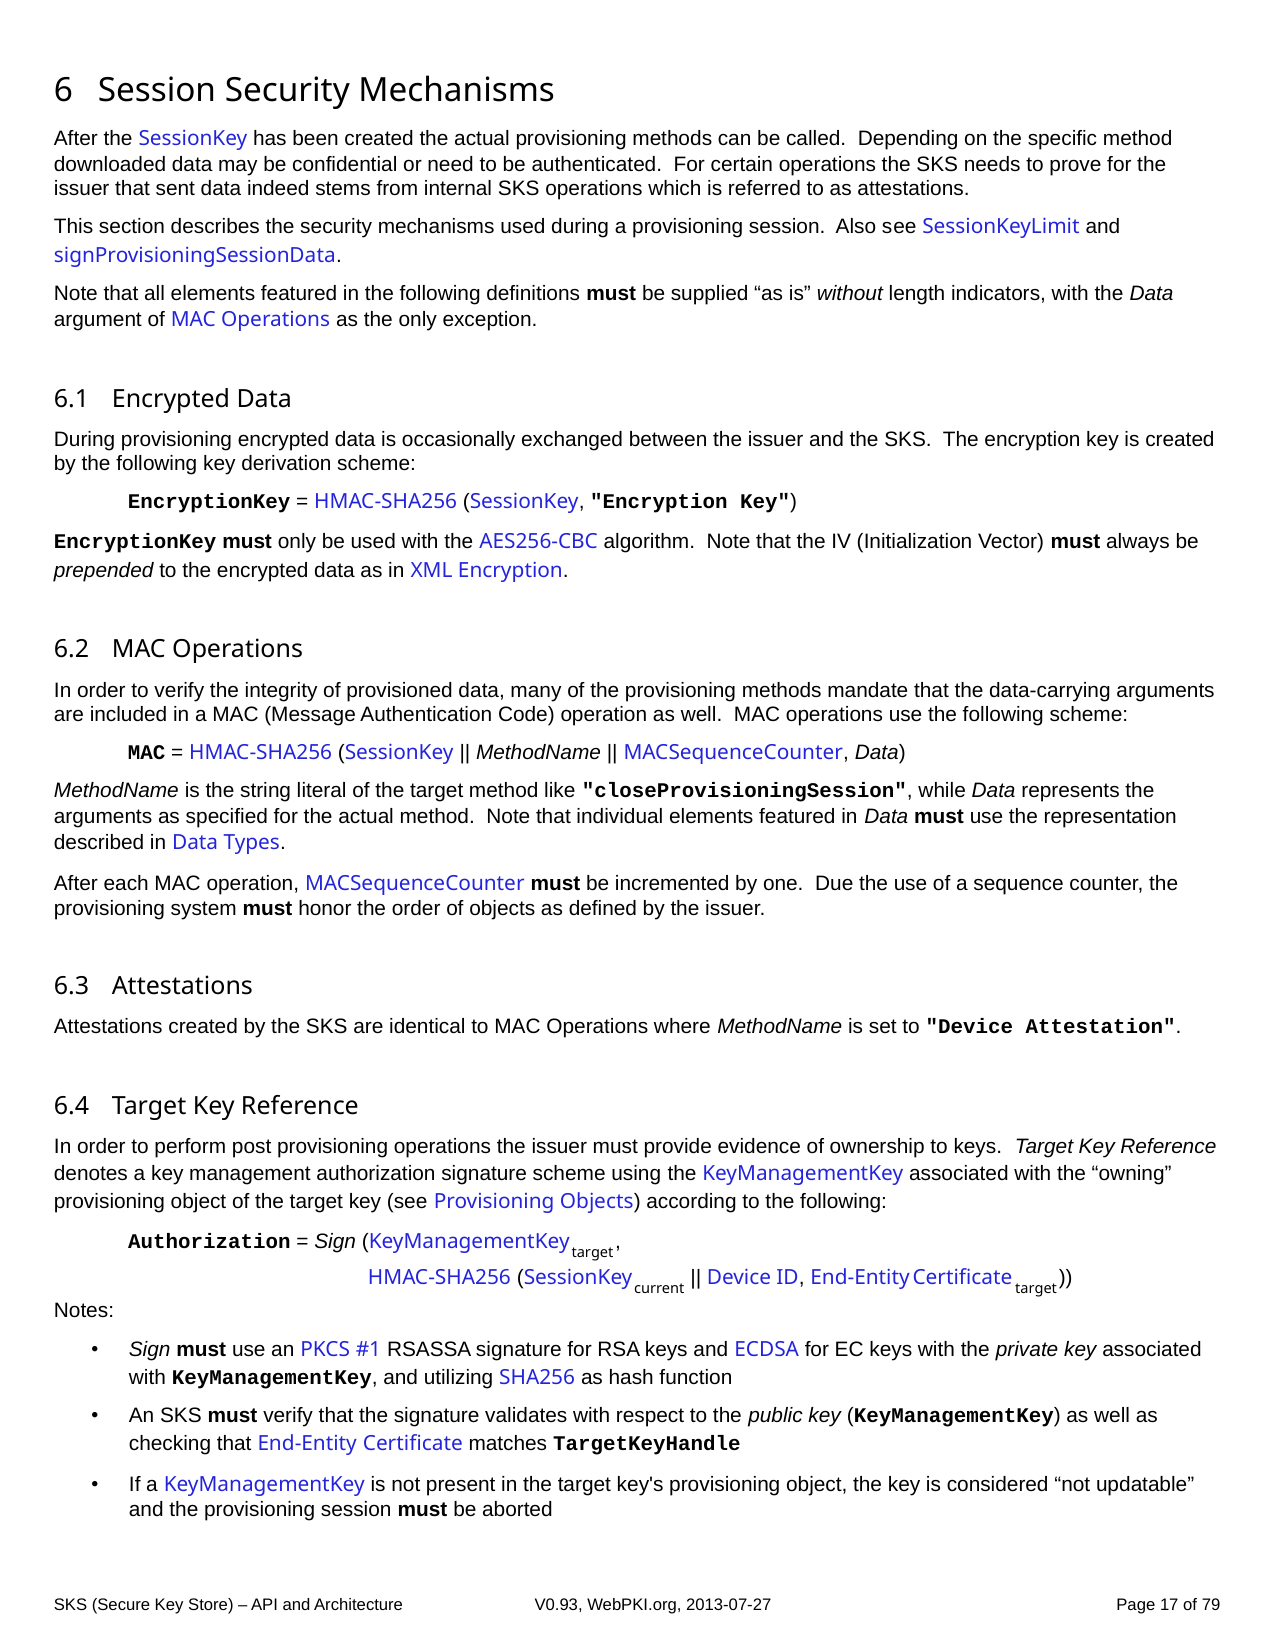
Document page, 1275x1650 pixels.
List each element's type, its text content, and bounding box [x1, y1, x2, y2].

list Sign must use an PKCS #1 RSASSA signature for RSA keys and ECDSA for EC keys with the private key associated with KeyManagementKey, and utilizing SHA256 as hash function [91, 1334, 1221, 1391]
text In order to perform post provisioning operations the issuer must provide evidence of ownership to keys. Target Key Reference denotes a key management authorization signature scheme using the KeyManagementKey associated with the “owning” provisioning object of the target key (see Provisioning Objects) according to the following: [54, 1134, 1221, 1214]
subtitle Target Key Reference [54, 1087, 1221, 1121]
subtitle MAC Operations [54, 631, 1221, 665]
text Notes: [54, 1298, 1221, 1322]
text After each MAC operation, MACSequenceCounter must be incremented by one. Due the use of a sequence counter, the provisioning system must honor the order of objects as defined by the issuer. [54, 868, 1221, 920]
text This section describes the security mechanisms used during a provisioning session. Also see SessionKeyLimit and signProvisioningSessionData. [54, 212, 1221, 268]
text After the SessionKey has been created the actual provisioning methods can be called. Depending on the specific method downloaded data may be confidential or need to be authenticated. For certain operations the SKS needs to prove for the issuer that sent data indeed stems from internal SKS operations which is referred to as attestations. [54, 123, 1221, 200]
text Note that all elements featured in the following definitions must be supplied “as is” without length indicators, with the Data argument of MAC Operations as the only exception. [54, 280, 1221, 333]
text During provisioning encrypted data is occasionally exchanged between the issuer and the SKS. The encryption key is created by the following key derivation scheme: [54, 427, 1221, 474]
subtitle Attestations [54, 967, 1221, 1002]
text MAC = HMAC-SHA256 (SessionKey || MethodName || MACSequenceCounter, Data) [54, 737, 1221, 766]
subtitle Session Security Mechanisms [54, 66, 1221, 111]
text EncryptionKey must only be used with the AES256-CBC algorithm. Note that the IV (Initialization Vector) must always be prepended to the encrypted data as in XML Encryption. [54, 527, 1221, 584]
text MethodName is the string literal of the target method like "closeProvisioningSession", while Data represents the arguments as specified for the actual method. Note that individual elements featured in Data must use the representation described in Data Types. [54, 778, 1221, 856]
list An SKS must verify that the signature validates with respect to the public key (KeyManagementKey) as well as checking that End-Entity Certificate matches TargetKeyHandle [91, 1403, 1221, 1457]
text EncryptionKey = HMAC-SHA256 (SessionKey, "Encryption Key") [54, 486, 1221, 515]
list If a KeyManagementKey is not present in the target key's provisioning object, the key is considered “not updatable” and the provisioning session must be aborted [91, 1469, 1221, 1521]
subtitle Encrypted Data [54, 380, 1221, 414]
text Authorization = Sign (KeyManagementKey target , HMAC-SHA256 (SessionKey current || Device ID, End-Entity Certificate target )) [54, 1226, 1221, 1298]
text Attestations created by the SKS are identical to MAC Operations where MethodName is set to "Device Attestation". [54, 1014, 1221, 1040]
text In order to verify the integrity of provisioned data, many of the provisioning methods mandate that the data-carrying arguments are included in a MAC (Message Authentication Code) operation as well. MAC operations use the following scheme: [54, 678, 1221, 726]
